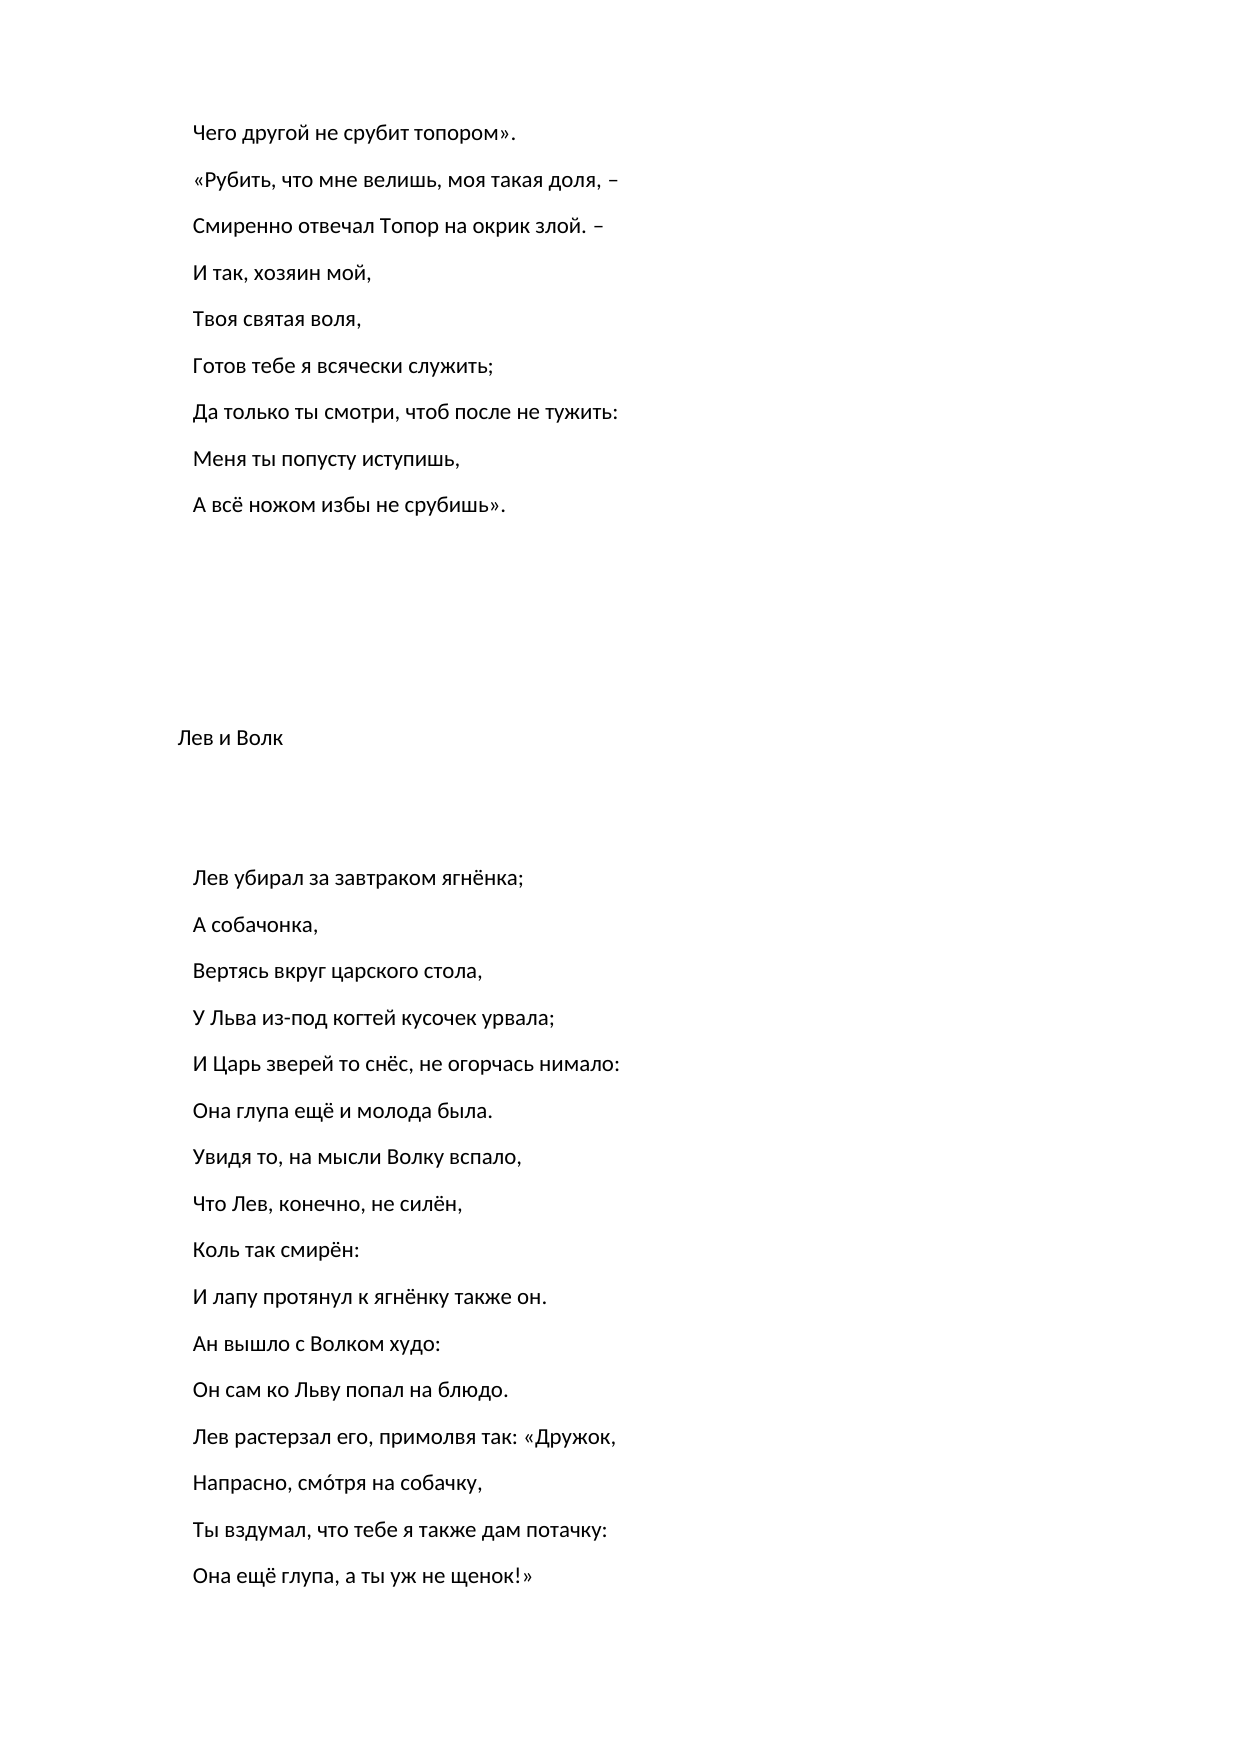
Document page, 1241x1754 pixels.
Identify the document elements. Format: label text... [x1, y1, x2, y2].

text Он сам ко Льву попал на блюдо. [177, 1375, 1152, 1403]
text «Рубить, что мне велишь, моя такая доля, – [177, 165, 1152, 193]
text Лев и Волк [177, 723, 1152, 751]
text Чего другой не срубит топором». [177, 118, 1152, 146]
text И так, хозяин мой, [177, 258, 1152, 286]
text Напрасно, смóтря на собачку, [177, 1468, 1152, 1496]
text Ты вздумал, что тебе я также дам потачку: [177, 1515, 1152, 1543]
text Лев убирал за завтраком ягнёнка; [177, 863, 1152, 891]
text Да только ты смотри, чтоб после не тужить: [177, 397, 1152, 426]
text Твоя святая воля, [177, 304, 1152, 332]
text А собачонка, [177, 910, 1152, 938]
text Готов тебе я всячески служить; [177, 351, 1152, 379]
text А всё ножом избы не срубишь». [177, 491, 1152, 519]
text Ан вышло с Волком худо: [177, 1329, 1152, 1357]
text И лапу протянул к ягнёнку также он. [177, 1282, 1152, 1310]
text И Царь зверей то снёс, не огорчась нимало: [177, 1049, 1152, 1077]
text Коль так смирён: [177, 1236, 1152, 1264]
text Что Лев, конечно, не силён, [177, 1189, 1152, 1217]
text Увидя то, на мысли Волку вспало, [177, 1142, 1152, 1171]
text У Льва из-под когтей кусочек урвала; [177, 1003, 1152, 1031]
text Вертясь вкруг царского стола, [177, 956, 1152, 984]
text Меня ты попусту иступишь, [177, 444, 1152, 472]
text Смиренно отвечал Топор на окрик злой. – [177, 211, 1152, 239]
text Она глупа ещё и молода была. [177, 1096, 1152, 1124]
text Лев растерзал его, примолвя так: «Дружок, [177, 1422, 1152, 1450]
text Она ещё глупа, а ты уж не щенок!» [177, 1562, 1152, 1589]
